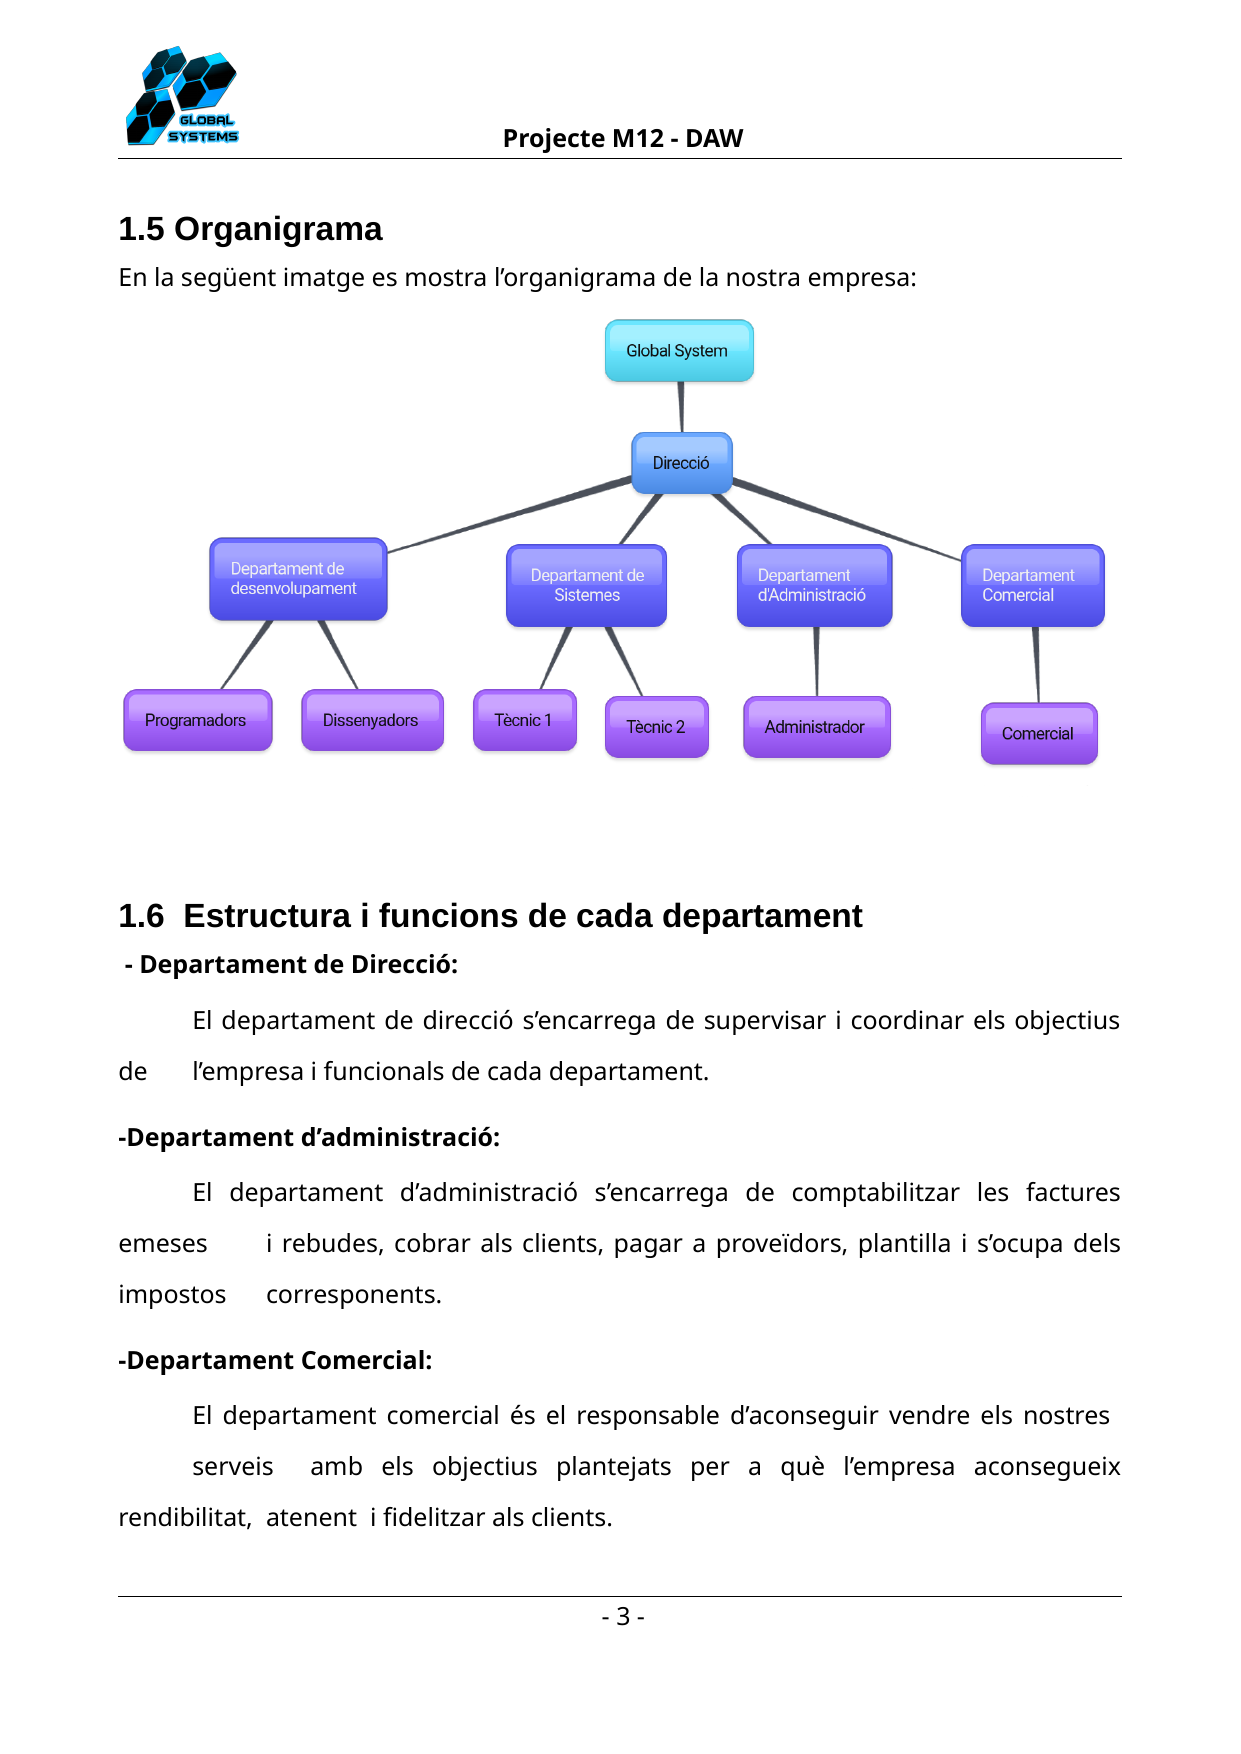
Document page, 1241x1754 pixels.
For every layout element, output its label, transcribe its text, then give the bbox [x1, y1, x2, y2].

picture [118, 315, 1123, 813]
picture [121, 20, 243, 165]
text En la següent imatge es mostra l’organigrama de la nostra empresa: [118, 259, 1122, 294]
subtitle 1.6 Estructura i funcions de cada departament [118, 896, 1122, 935]
text El departament d’administració s’encarrega de comptabilitzar les factures emeses i rebudes, cobrar als clients, pagar a proveïdors, plantilla i s’ocupa dels impostos corresponents. [118, 1175, 1122, 1311]
text -Departament d’administració: [118, 1119, 1122, 1153]
text -Departament Comercial: [118, 1342, 1122, 1376]
subtitle 1.5 Organigrama [118, 208, 1122, 247]
text - Departament de Direcció: [118, 947, 1122, 981]
text El departament de direcció s’encarrega de supervisar i coordinar els objectius de l’empresa i funcionals de cada departament. [118, 1003, 1122, 1088]
text El departament comercial és el responsable d’aconseguir vendre els nostres serveis amb els objectius plantejats per a què l’empresa aconsegueix rendibilitat, atenent i fidelitzar als clients. [118, 1398, 1122, 1534]
